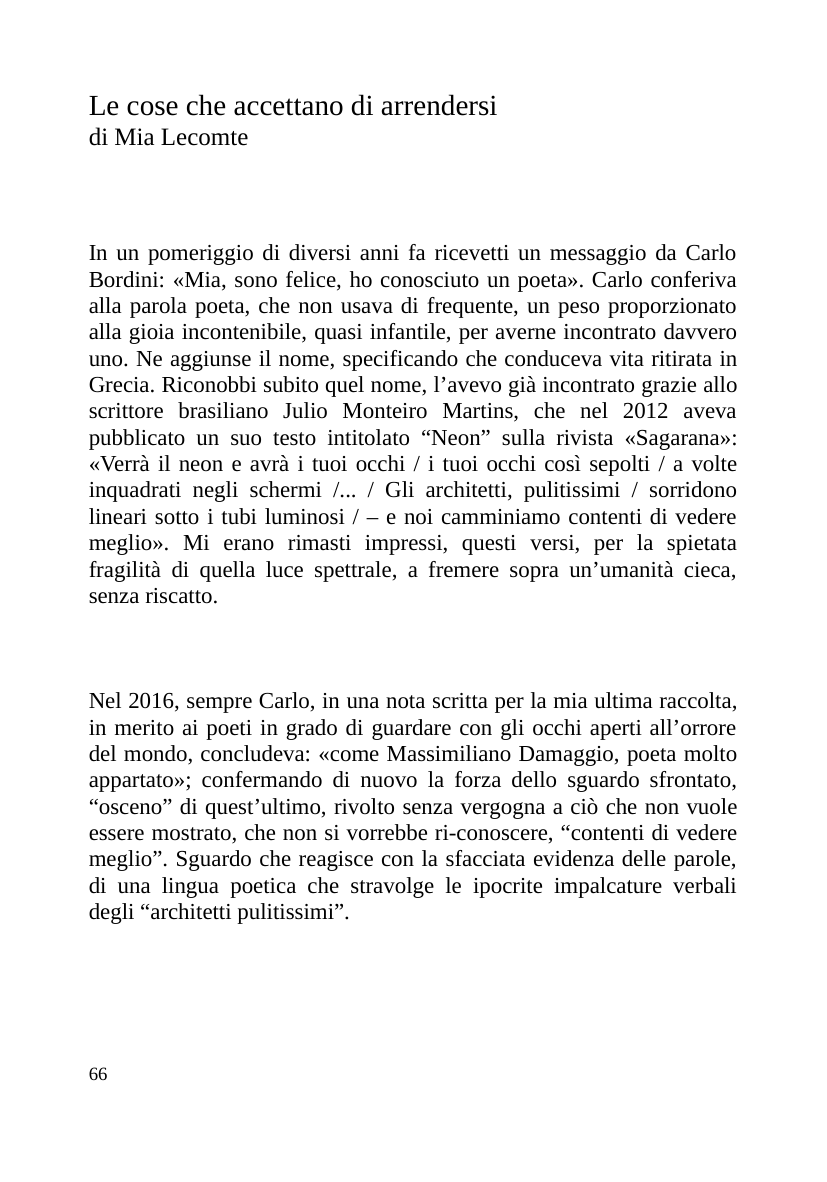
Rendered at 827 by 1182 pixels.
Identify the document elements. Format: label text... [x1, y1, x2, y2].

text Le cose che accettano di arrendersi di Mia Lecomte [88, 88, 738, 151]
text Nel 2016, sempre Carlo, in una nota scritta per la mia ultima raccolta, in merito ai poeti in grado di guardare con gli occhi aperti all’orrore del mondo, concludeva: «come Massimiliano Damaggio, poeta molto appartato»; confermando di nuovo la forza dello sguardo sfrontato, “osceno” di quest’ultimo, rivolto senza vergogna a ciò che non vuole essere mostrato, che non si vorrebbe ri-conoscere, “contenti di vedere meglio”. Sguardo che reagisce con la sfacciata evidenza delle parole, di una lingua poetica che stravolge le ipocrite impalcature verbali degli “architetti pulitissimi”. [88, 687, 738, 924]
text In un pomeriggio di diversi anni fa ricevetti un messaggio da Carlo Bordini: «Mia, sono felice, ho conosciuto un poeta». Carlo conferiva alla parola poeta, che non usava di frequente, un peso proporzionato alla gioia incontenibile, quasi infantile, per averne incontrato davvero uno. Ne aggiunse il nome, specificando che conduceva vita ritirata in Grecia. Riconobbi subito quel nome, l’avevo già incontrato grazie allo scrittore brasiliano Julio Monteiro Martins, che nel 2012 aveva pubblicato un suo testo intitolato “Neon” sulla rivista «Sagarana»: «Verrà il neon e avrà i tuoi occhi / i tuoi occhi così sepolti / a volte inquadrati negli schermi /... / Gli architetti, pulitissimi / sorridono lineari sotto i tubi luminosi / – e noi camminiamo contenti di vedere meglio». Mi erano rimasti impressi, questi versi, per la spietata fragilità di quella luce spettrale, a fremere sopra un’umanità cieca, senza riscatto. [88, 239, 738, 608]
